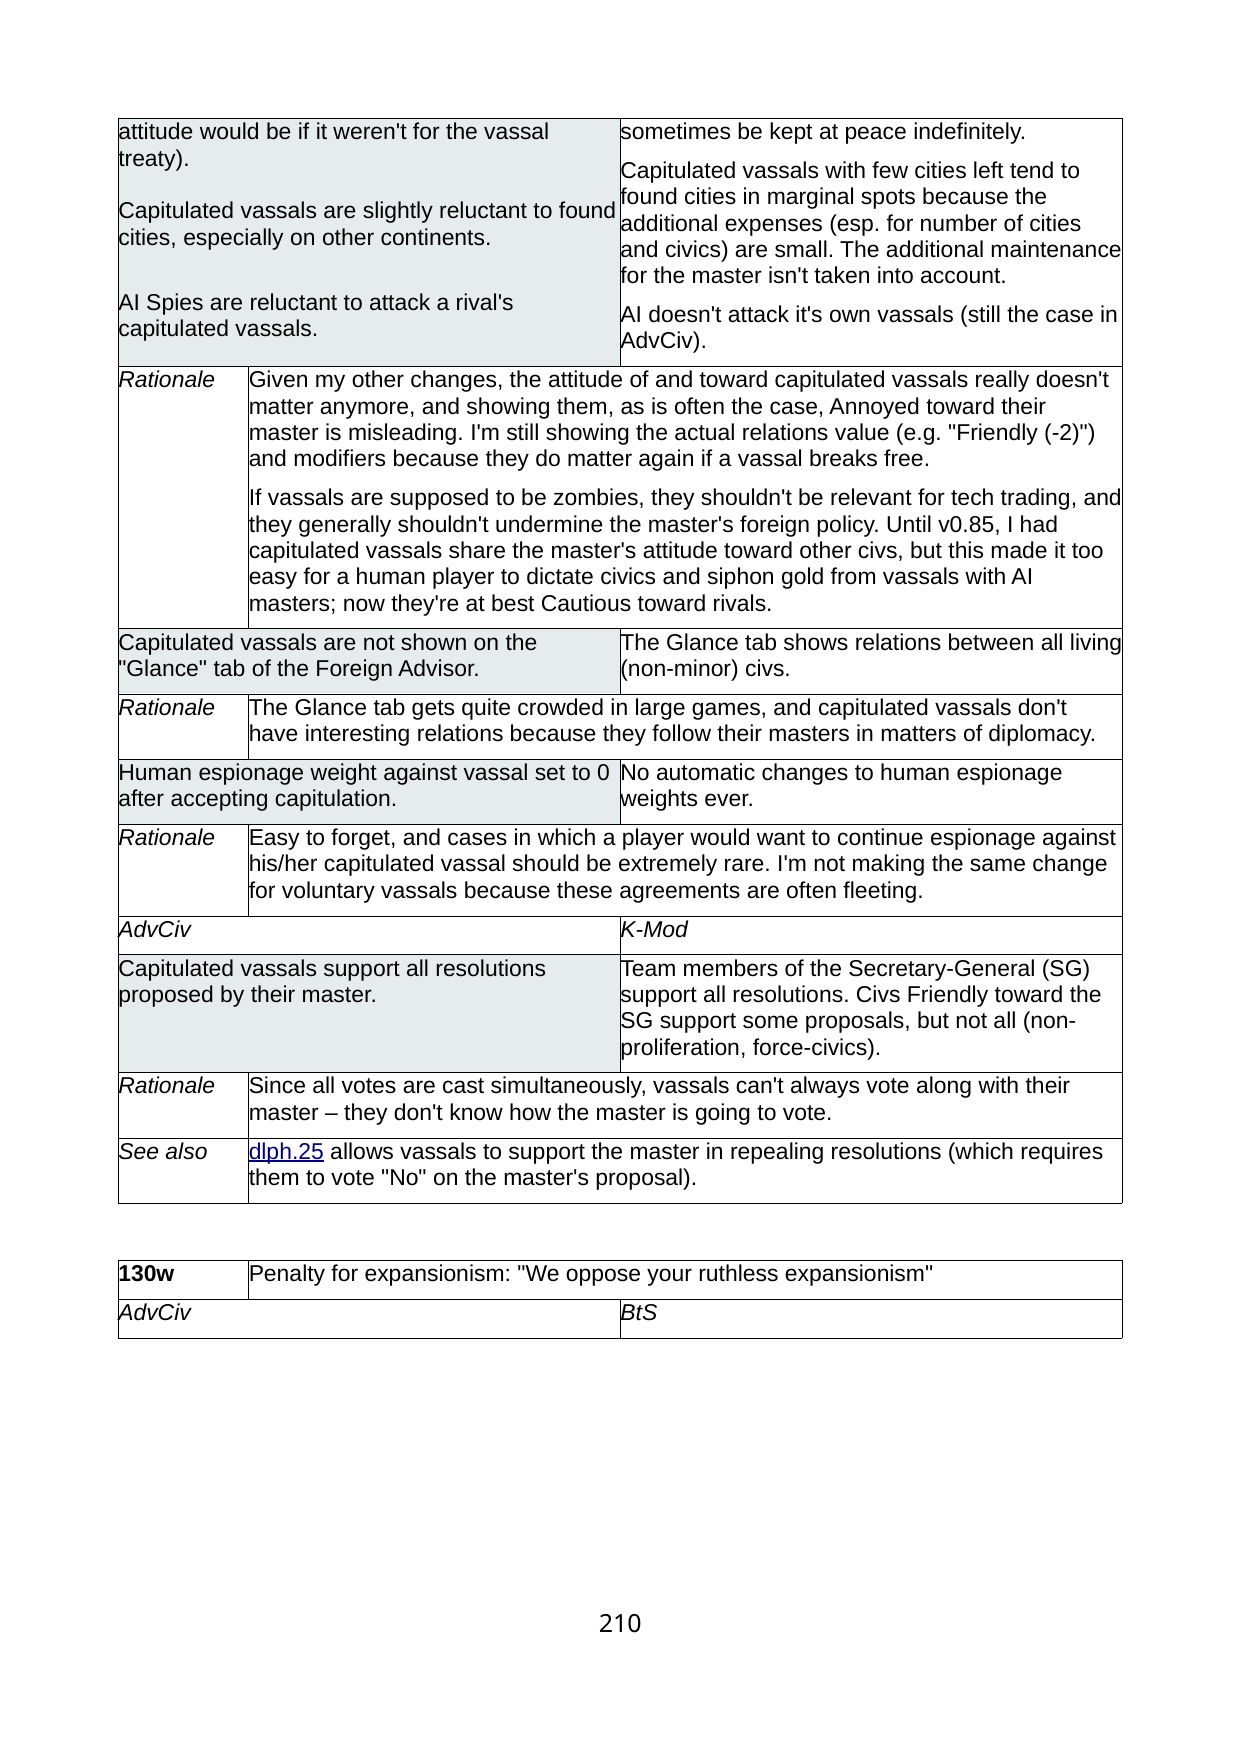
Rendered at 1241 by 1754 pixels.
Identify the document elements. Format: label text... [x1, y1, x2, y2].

table_cell Rationale [119, 695, 248, 759]
table_cell Rationale [119, 367, 248, 628]
table_header Penalty for expansionism: "We oppose your ruthless expansionism" [249, 1261, 1122, 1299]
table_cell Since all votes are cast simultaneously, vassals can't always vote along with their master – they don't know how the master is going to vote. [249, 1073, 1122, 1137]
table_cell Rationale [119, 1073, 248, 1137]
table_cell Team members of the Secretary-General (SG) support all resolutions. Civs Friendly toward the SG support some proposals, but not all (non-proliferation, force-civics). [621, 955, 1122, 1072]
table_cell Human espionage weight against vassal set to 0 after accepting capitulation. [119, 760, 620, 824]
table_cell Capitulated vassals support all resolutions proposed by their master. [119, 955, 620, 1072]
table_cell AdvCiv [119, 1300, 620, 1338]
table_cell The Glance tab shows relations between all living (non-minor) civs. [621, 629, 1122, 693]
table_cell Rationale [119, 825, 248, 916]
table_cell K-Mod [621, 917, 1122, 954]
table_cell BtS [621, 1300, 1122, 1338]
table_cell dlph.25 allows vassals to support the master in repealing resolutions (which requires them to vote "No" on the master's proposal). [249, 1139, 1122, 1203]
table_cell Given my other changes, the attitude of and toward capitulated vassals really doesn't matter anymore, and showing them, as is often the case, Annoyed toward their master is misleading. I'm still showing the actual relations value (e.g. "Friendly (-2)") and modifiers because they do matter again if a vassal breaks free. If vassals are supposed to be zombies, they shouldn't be relevant for tech trading, and they generally shouldn't undermine the master's foreign policy. Until v0.85, I had capitulated vassals share the master's attitude toward other civs, but this made it too easy for a human player to dictate civics and siphon gold from vassals with AI masters; now they're at best Cautious toward rivals. [249, 367, 1122, 628]
table_header 130w [119, 1261, 248, 1299]
table_cell attitude would be if it weren't for the vassal treaty). Capitulated vassals are slightly reluctant to found cities, especially on other continents. AI Spies are reluctant to attack a rival's capitulated vassals. [119, 119, 620, 366]
table_cell Capitulated vassals are not shown on the "Glance" tab of the Foreign Advisor. [119, 629, 620, 693]
table_cell No automatic changes to human espionage weights ever. [621, 760, 1122, 824]
table_cell sometimes be kept at peace indefinitely. Capitulated vassals with few cities left tend to found cities in marginal spots because the additional expenses (esp. for number of cities and civics) are small. The additional maintenance for the master isn't taken into account. AI doesn't attack it's own vassals (still the case in AdvCiv). [621, 119, 1122, 366]
table_cell AdvCiv [119, 917, 620, 954]
table_cell Easy to forget, and cases in which a player would want to continue espionage against his/her capitulated vassal should be extremely rare. I'm not making the same change for voluntary vassals because these agreements are often fleeting. [249, 825, 1122, 916]
table_cell The Glance tab gets quite crowded in large games, and capitulated vassals don't have interesting relations because they follow their masters in matters of diplomacy. [249, 695, 1122, 759]
table_cell See also [119, 1139, 248, 1203]
